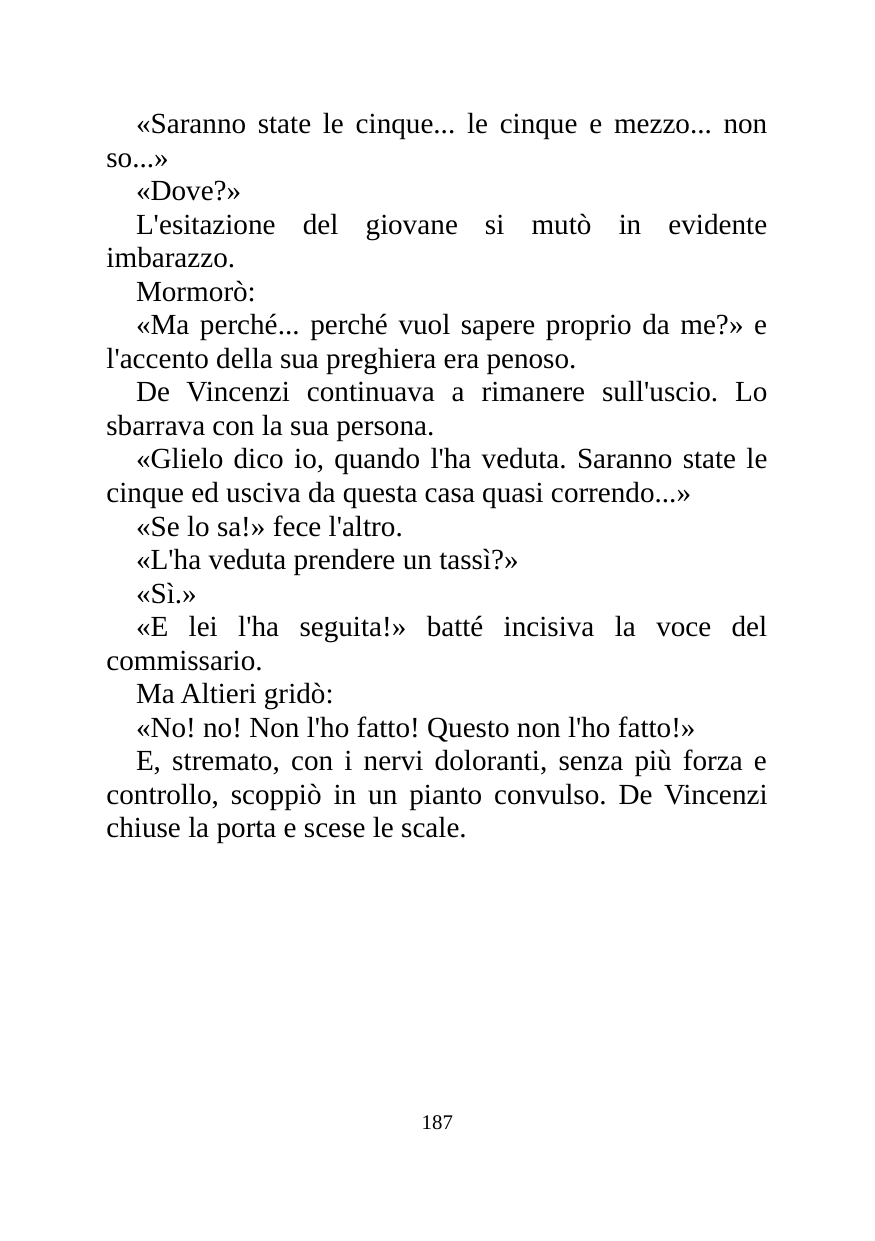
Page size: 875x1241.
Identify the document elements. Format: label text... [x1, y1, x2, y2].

text «Sì.» [106, 576, 768, 609]
text Ma Altieri gridò: [106, 676, 768, 710]
text «E lei l'ha seguita!» batté incisiva la voce del commissario. [106, 609, 768, 676]
text «Ma perché... perché vuol sapere proprio da me?» e l'accento della sua preghiera era penoso. [106, 307, 768, 374]
text L'esitazione del giovane si mutò in evidente imbarazzo. [106, 207, 768, 274]
text «Glielo dico io, quando l'ha veduta. Saranno state le cinque ed usciva da questa casa quasi correndo...» [106, 442, 768, 509]
text Mormorò: [106, 274, 768, 307]
text «Dove?» [106, 173, 768, 207]
text «Saranno state le cinque... le cinque e mezzo... non so...» [106, 106, 768, 173]
text E, stremato, con i nervi doloranti, senza più forza e controllo, scoppiò in un pianto convulso. De Vincenzi chiuse la porta e scese le scale. [106, 743, 768, 844]
text «L'ha veduta prendere un tassì?» [106, 542, 768, 576]
text «No! no! Non l'ho fatto! Questo non l'ho fatto!» [106, 710, 768, 743]
text «Se lo sa!» fece l'altro. [106, 509, 768, 542]
text De Vincenzi continuava a rimanere sull'uscio. Lo sbarrava con la sua persona. [106, 374, 768, 442]
